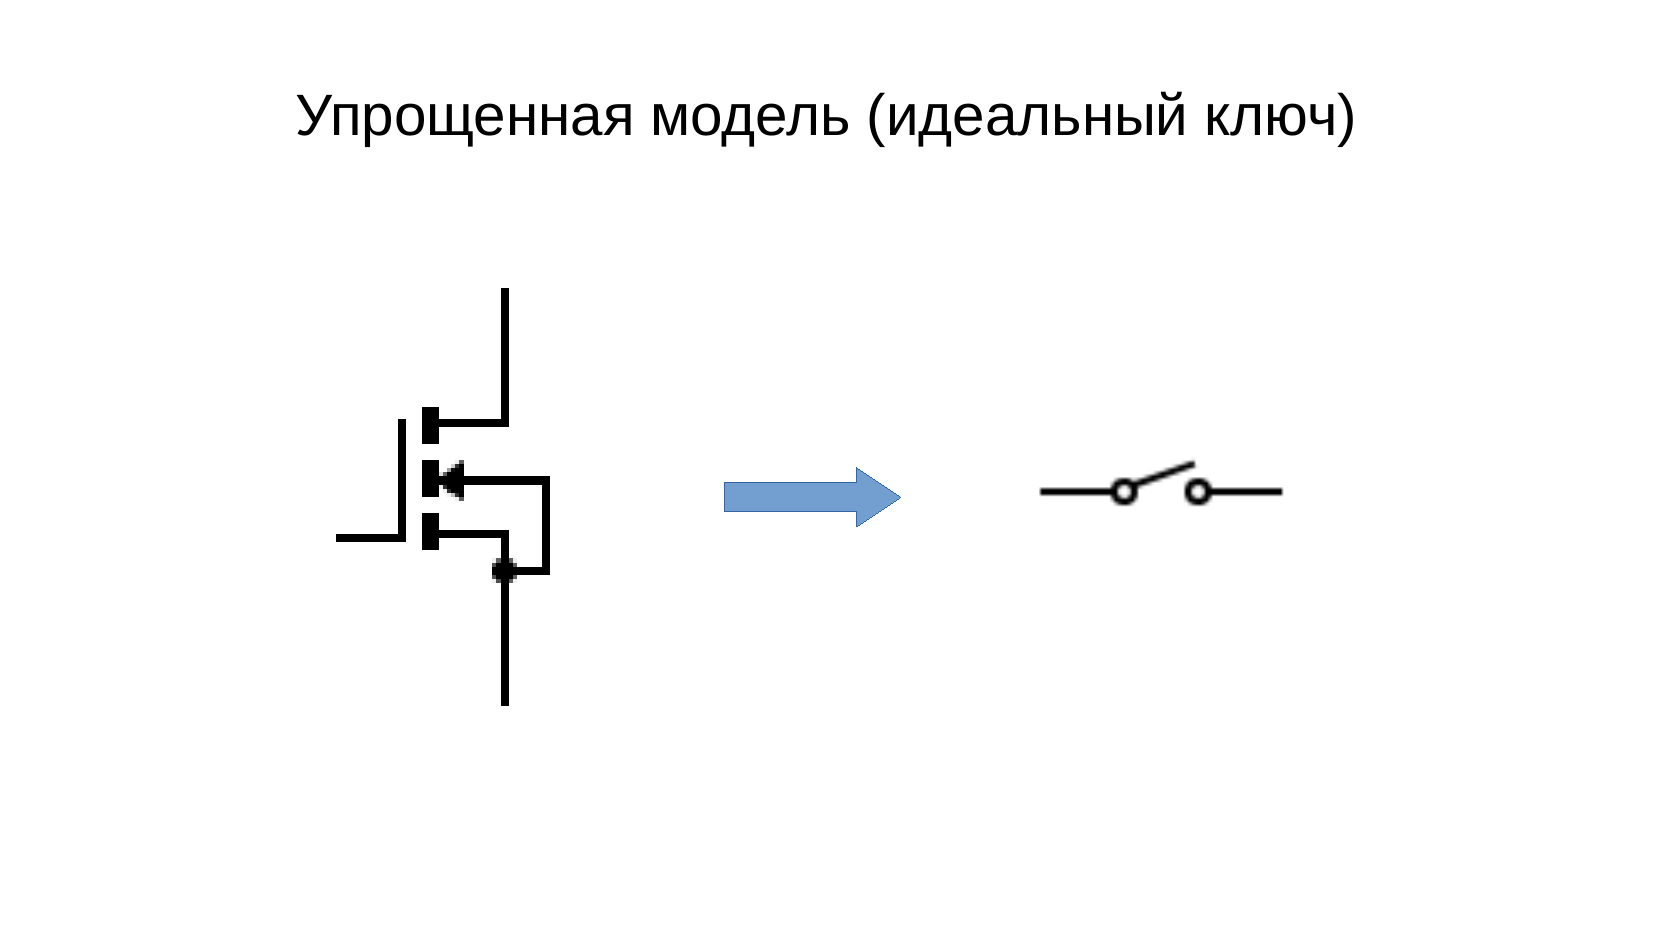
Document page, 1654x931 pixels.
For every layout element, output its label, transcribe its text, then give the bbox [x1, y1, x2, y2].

title Упрощенная модель (идеальный ключ) [82, 37, 1571, 193]
picture [312, 276, 612, 727]
picture [1018, 419, 1317, 551]
text_box [724, 467, 901, 527]
